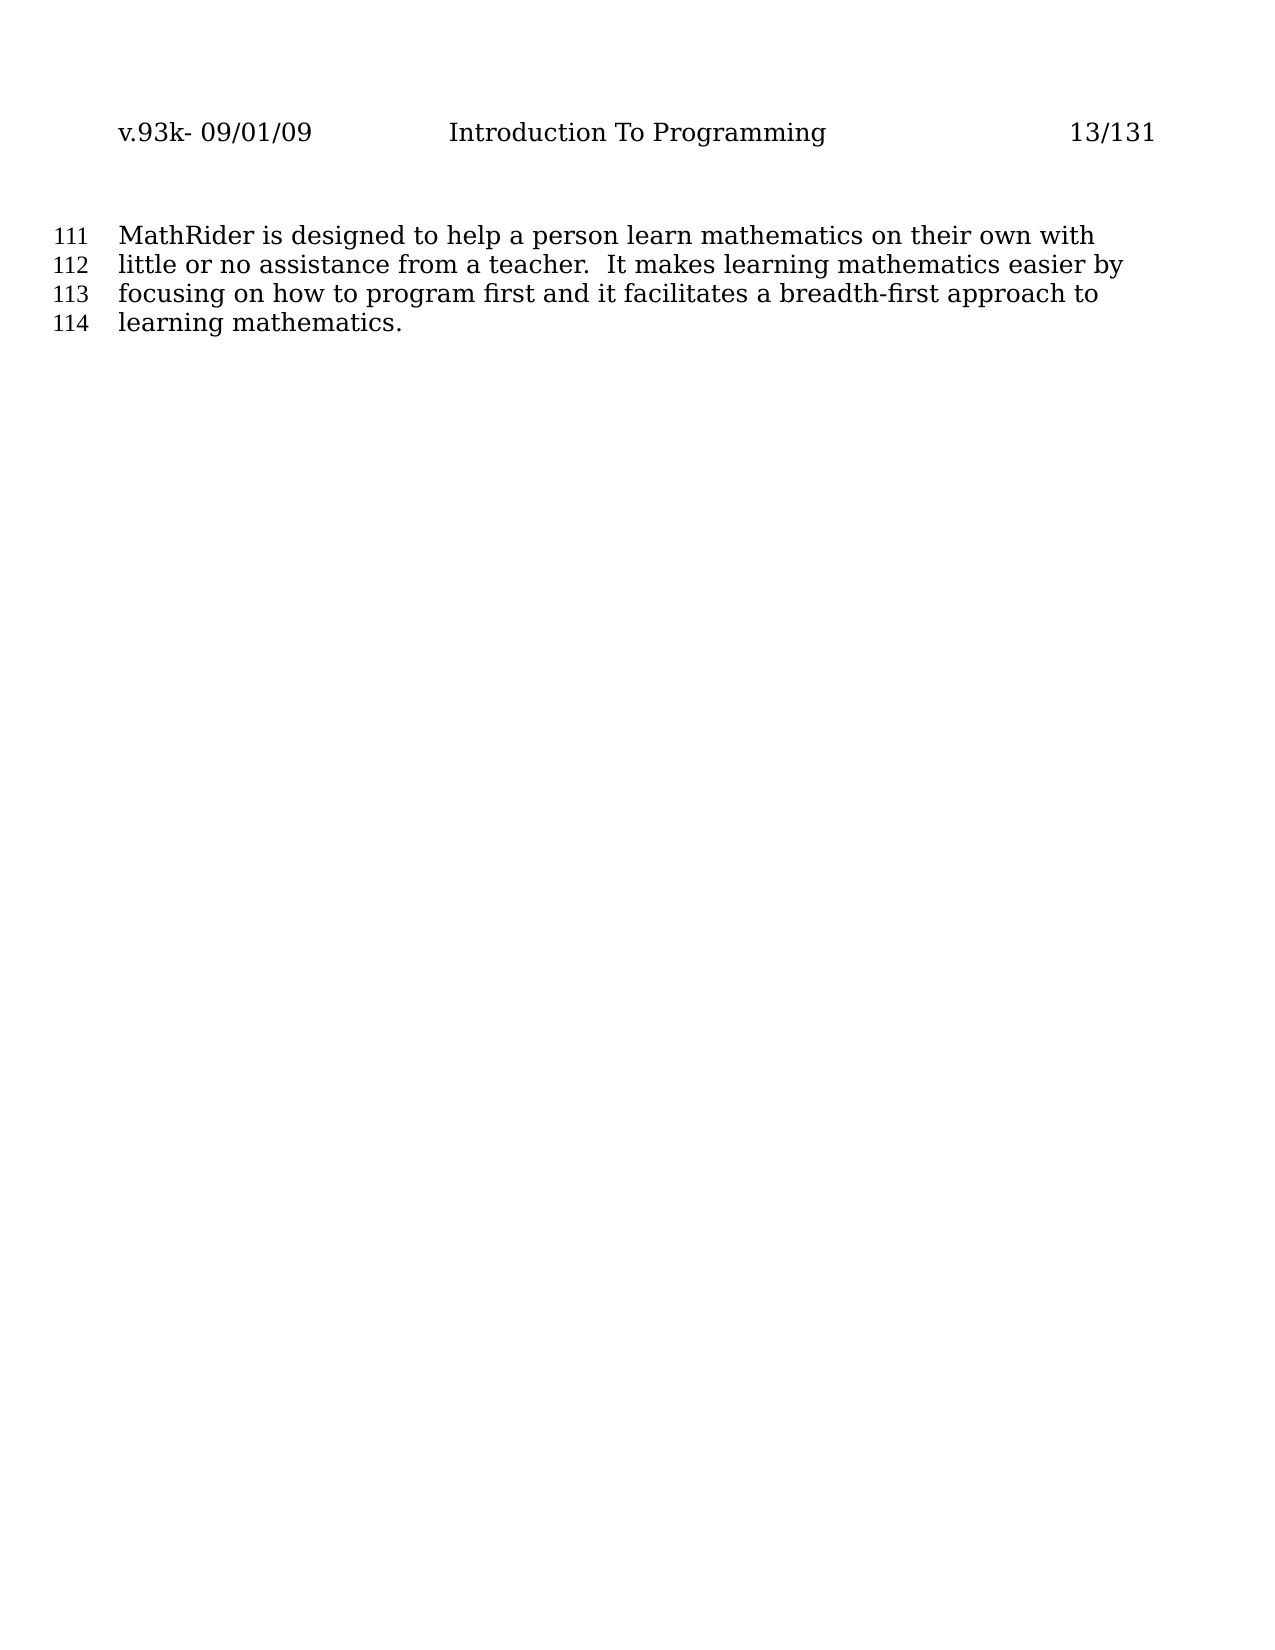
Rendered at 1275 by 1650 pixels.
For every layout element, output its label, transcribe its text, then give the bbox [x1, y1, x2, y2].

text MathRider is designed to help a person learn mathematics on their own with little or no assistance from a teacher. It makes learning mathematics easier by focusing on how to program first and it facilitates a breadth-first approach to learning mathematics. [118, 221, 1157, 338]
